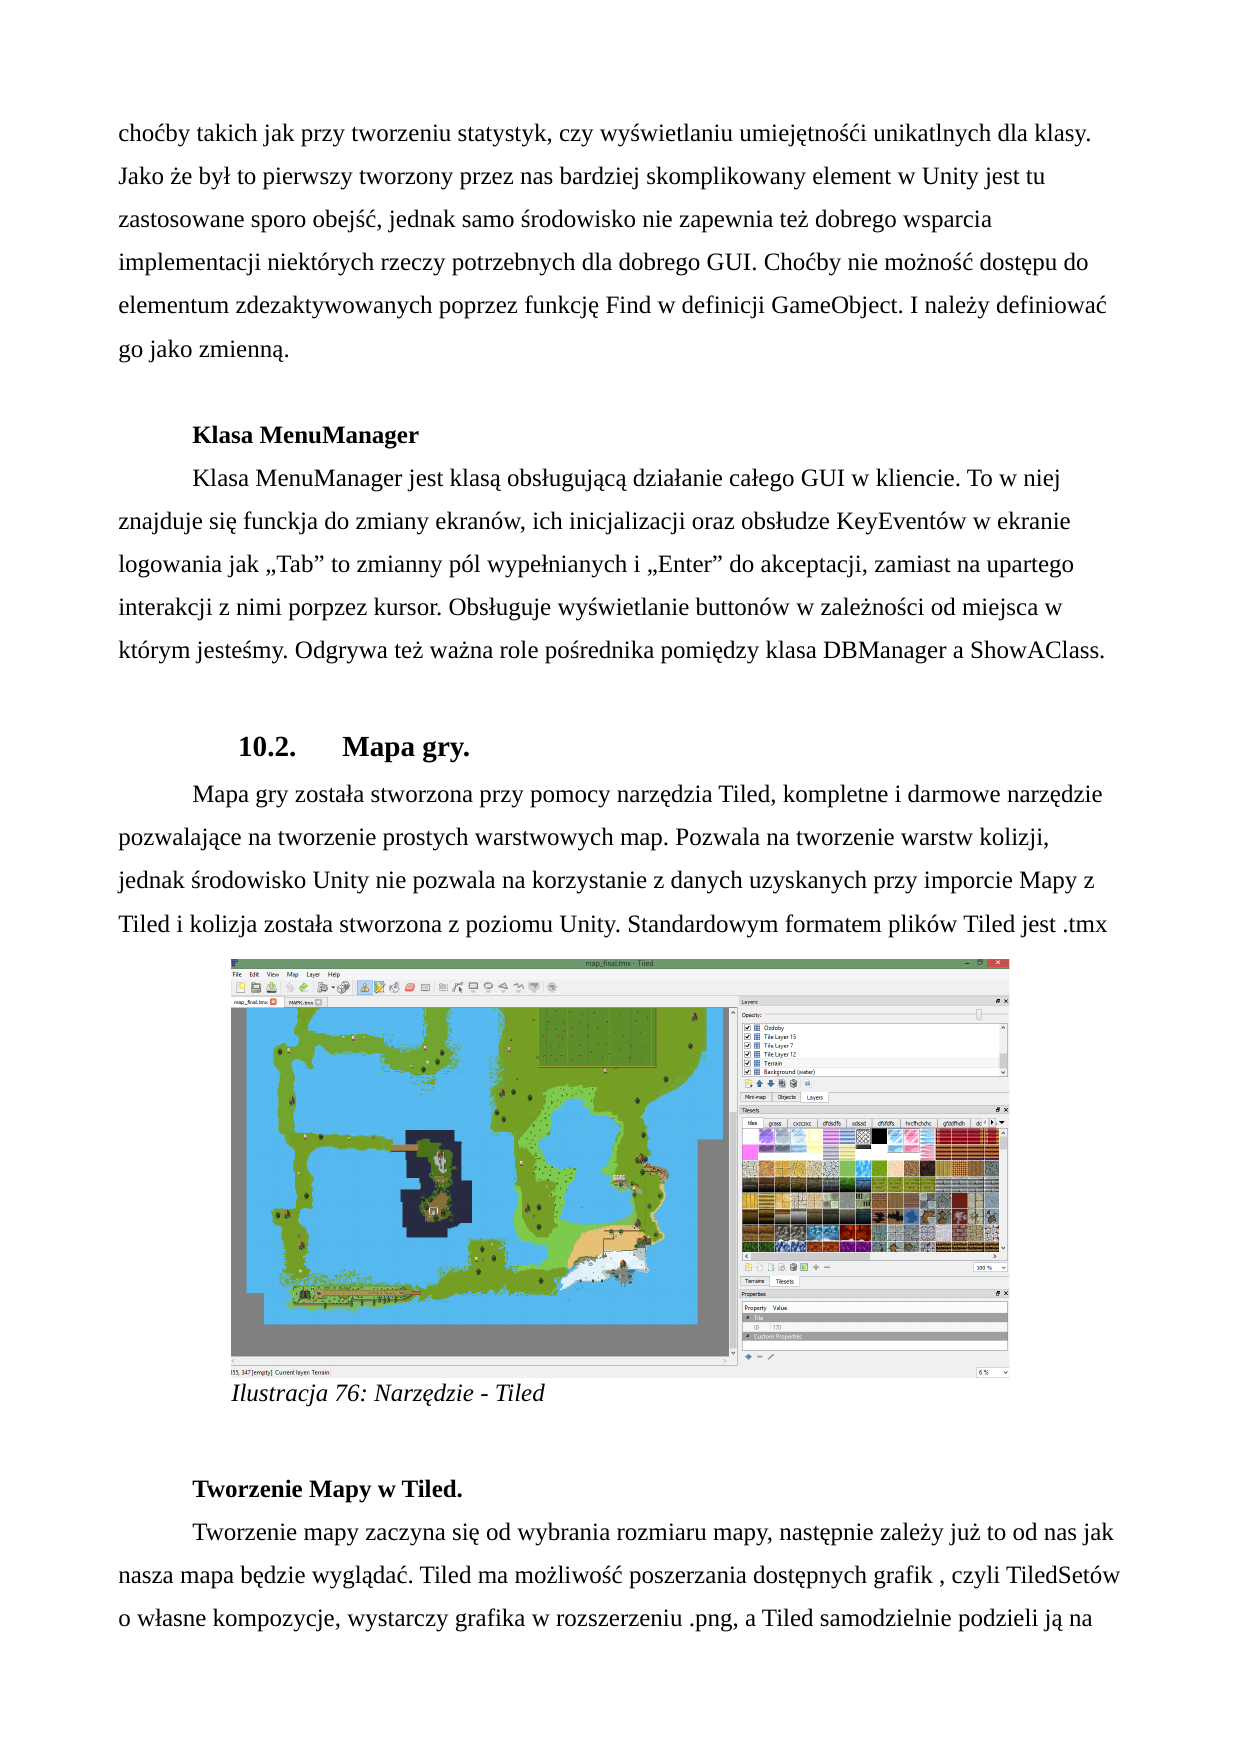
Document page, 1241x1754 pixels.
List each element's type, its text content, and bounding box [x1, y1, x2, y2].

text Klasa MenuManager [118, 420, 1122, 449]
text Tworzenie mapy zaczyna się od wybrania rozmiaru mapy, następnie zależy już to od nas jak nasza mapa będzie wyglądać. Tiled ma możliwość poszerzania dostępnych grafik , czyli TiledSetów o własne kompozycje, wystarczy grafika w rozszerzeniu .png, a Tiled samodzielnie podzieli ją na [118, 1517, 1122, 1632]
text choćby takich jak przy tworzeniu statystyk, czy wyświetlaniu umiejętnośći unikatlnych dla klasy. [118, 118, 1122, 147]
text Jako że był to pierwszy tworzony przez nas bardziej skomplikowany element w Unity jest tu zastosowane sporo obejść, jednak samo środowisko nie zapewnia też dobrego wsparcia implementacji niektórych rzeczy potrzebnych dla dobrego GUI. Choćby nie możność dostępu do elementum zdezaktywowanych poprzez funkcję Find w definicji GameObject. I należy definiować go jako zmienną. [118, 161, 1122, 362]
list Mapa gry. [231, 729, 1122, 763]
text Tworzenie Mapy w Tiled. [118, 1474, 1122, 1502]
text Ilustracja 76: Narzędzie - Tiled [231, 1378, 1009, 1406]
text Mapa gry została stworzona przy pomocy narzędzia Tiled, kompletne i darmowe narzędzie pozwalające na tworzenie prostych warstwowych map. Pozwala na tworzenie warstw kolizji, jednak środowisko Unity nie pozwala na korzystanie z danych uzyskanych przy imporcie Mapy z Tiled i kolizja została stworzona z poziomu Unity. Standardowym formatem plików Tiled jest .tmx [118, 779, 1122, 937]
picture [231, 959, 1010, 1378]
text Klasa MenuManager jest klasą obsługującą działanie całego GUI w kliencie. To w niej znajduje się funckja do zmiany ekranów, ich inicjalizacji oraz obsłudze KeyEventów w ekranie logowania jak „Tab” to zmianny pól wypełnianych i „Enter” do akceptacji, zamiast na upartego interakcji z nimi porpzez kursor. Obsługuje wyświetlanie buttonów w zależności od miejsca w którym jesteśmy. Odgrywa też ważna role pośrednika pomiędzy klasa DBManager a ShowAClass. [118, 463, 1122, 664]
